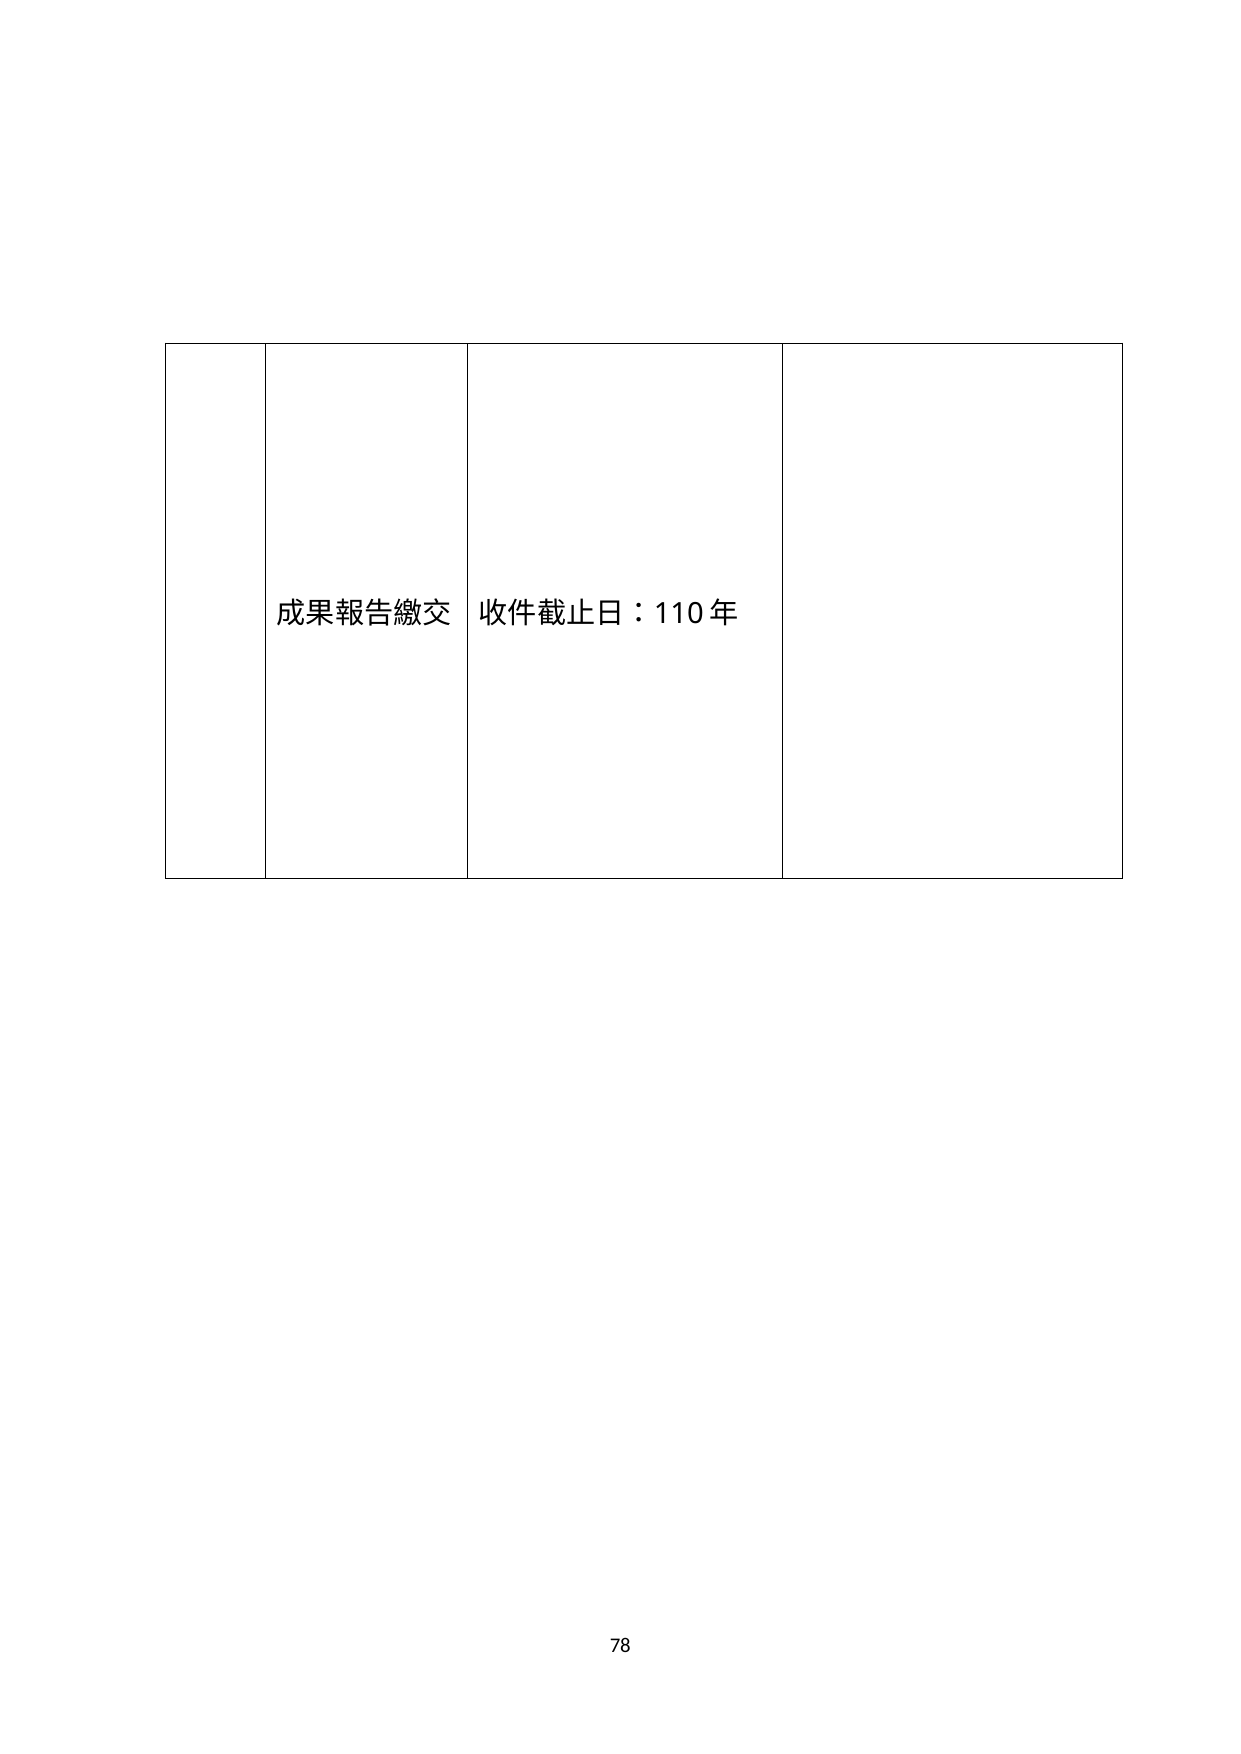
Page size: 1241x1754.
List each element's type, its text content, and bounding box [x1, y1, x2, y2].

table_cell [166, 344, 265, 878]
table_cell 收件截止日：110年 [468, 344, 782, 878]
table_cell 成果報告繳交 [266, 344, 467, 878]
table_cell [783, 344, 1122, 878]
